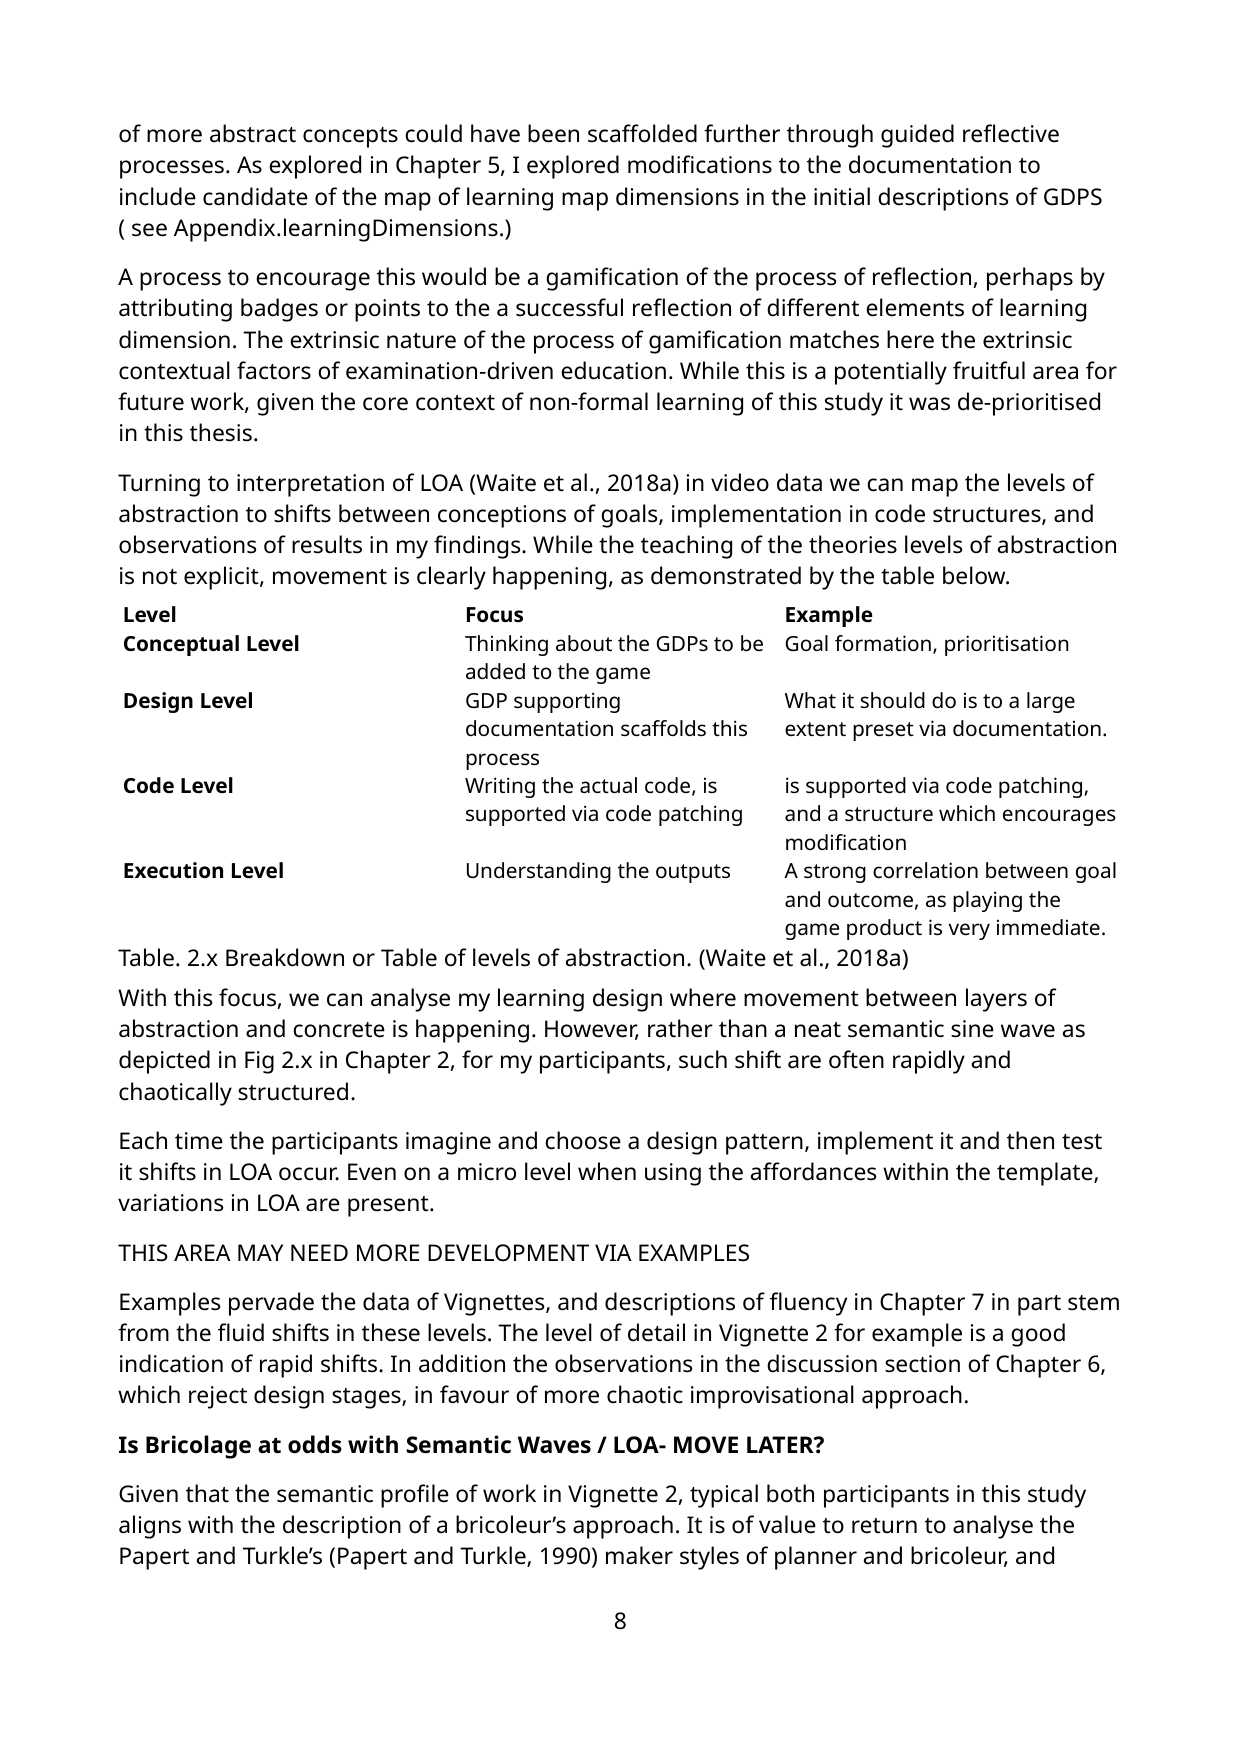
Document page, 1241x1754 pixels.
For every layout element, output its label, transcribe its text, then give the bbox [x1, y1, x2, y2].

table_cell What it should do is to a large extent preset via documentation. [780, 686, 1122, 771]
text A process to encourage this would be a gamification of the process of reflection, perhaps by attributing badges or points to the a successful reflection of different elements of learning dimension. The extrinsic nature of the process of gamification matches here the extrinsic contextual factors of examination-driven education. While this is a potentially fruitful area for future work, given the core context of non-formal learning of this study it was de-prioritised in this thesis. [118, 261, 1122, 448]
table_cell Understanding the outputs [460, 856, 780, 942]
table_cell Writing the actual code, is supported via code patching [460, 771, 780, 856]
text Turning to interpretation of LOA (Waite et al., 2018a) in video data we can map the levels of abstraction to shifts between conceptions of goals, implementation in code structures, and observations of results in my findings. While the teaching of the theories levels of abstraction is not explicit, movement is clearly happening, as demonstrated by the table below. [118, 466, 1122, 591]
text Is Bricolage at odds with Semantic Waves / LOA- MOVE LATER? [118, 1428, 1122, 1460]
text Each time the participants imagine and choose a design pattern, implement it and then test it shifts in LOA occur. Even on a micro level when using the affordances within the template, variations in LOA are present. [118, 1125, 1122, 1218]
table_cell is supported via code patching, and a structure which encourages modification [780, 771, 1122, 856]
text Table. 2.x Breakdown or Table of levels of abstraction. (Waite et al., 2018a) [118, 942, 1122, 973]
table_cell Code Level [118, 771, 460, 856]
table_cell GDP supporting documentation scaffolds this process [460, 686, 780, 771]
table_header Level [118, 600, 460, 629]
text THIS AREA MAY NEED MORE DEVELOPMENT VIA EXAMPLES [118, 1236, 1122, 1268]
table_header Example [780, 600, 1122, 629]
table_cell A strong correlation between goal and outcome, as playing the game product is very immediate. [780, 856, 1122, 942]
table_cell Design Level [118, 686, 460, 771]
table_cell Thinking about the GDPs to be added to the game [460, 629, 780, 686]
table_header Focus [460, 600, 780, 629]
table_cell Execution Level [118, 856, 460, 942]
text of more abstract concepts could have been scaffolded further through guided reflective processes. As explored in Chapter 5, I explored modifications to the documentation to include candidate of the map of learning map dimensions in the initial descriptions of GDPS ( see Appendix.learningDimensions.) [118, 118, 1122, 243]
table_cell Goal formation, prioritisation [780, 629, 1122, 686]
text Examples pervade the data of Vignettes, and descriptions of fluency in Chapter 7 in part stem from the fluid shifts in these levels. The level of detail in Vignette 2 for example is a good indication of rapid shifts. In addition the observations in the discussion section of Chapter 6, which reject design stages, in favour of more chaotic improvisational approach. [118, 1286, 1122, 1411]
table_cell Conceptual Level [118, 629, 460, 686]
text With this focus, we can analyse my learning design where movement between layers of abstraction and concrete is happening. However, rather than a neat semantic sine wave as depicted in Fig 2.x in Chapter 2, for my participants, such shift are often rapidly and chaotically structured. [118, 982, 1122, 1107]
text Given that the semantic profile of work in Vignette 2, typical both participants in this study aligns with the description of a bricoleur’s approach. It is of value to return to analyse the Papert and Turkle’s (Papert and Turkle, 1990) maker styles of planner and bricoleur, and [118, 1478, 1122, 1571]
